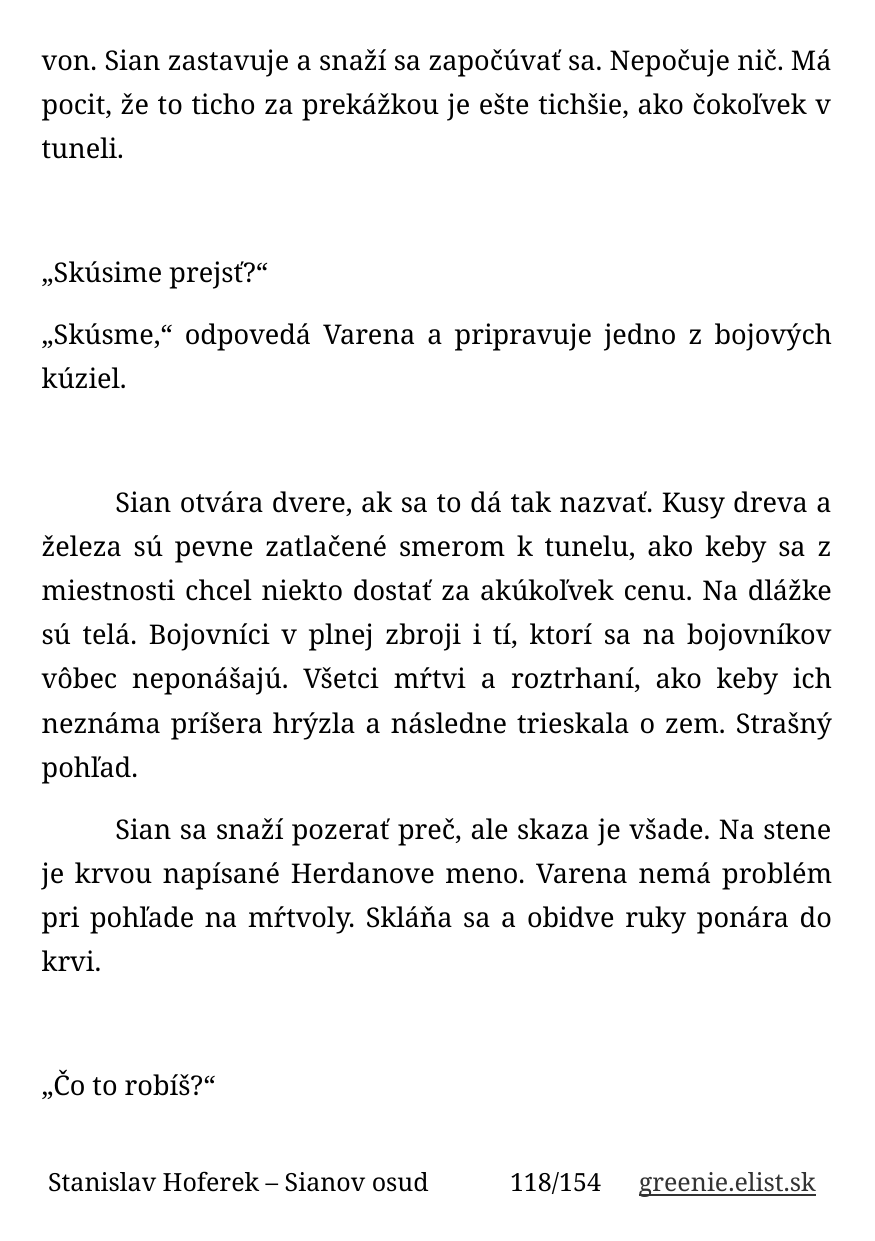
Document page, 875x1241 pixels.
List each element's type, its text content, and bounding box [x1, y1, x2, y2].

text „Skúsme,“ odpovedá Varena a pripravuje jedno z bojových kúziel. [41, 315, 833, 396]
text Sian otvára dvere, ak sa to dá tak nazvať. Kusy dreva a železa sú pevne zatlačené smerom k tunelu, ako keby sa z miestnosti chcel niekto dostať za akúkoľvek cenu. Na dlážke sú telá. Bojovníci v plnej zbroji i tí, ktorí sa na bojovníkov vôbec neponášajú. Všetci mŕtvi a roztrhaní, ako keby ich neznáma príšera hrýzla a následne trieskala o zem. Strašný pohľad. [41, 483, 833, 785]
text Sian sa snaží pozerať preč, ale skaza je všade. Na stene je krvou napísané Herdanove meno. Varena nemá problém pri pohľade na mŕtvoly. Skláňa sa a obidve ruky ponára do krvi. [41, 810, 833, 979]
text „Skúsime prejsť?“ [41, 253, 833, 290]
text von. Sian zastavuje a snaží sa započúvať sa. Nepočuje nič. Má pocit, že to ticho za prekážkou je ešte tichšie, ako čokoľvek v tuneli. [41, 41, 833, 167]
text „Čo to robíš?“ [41, 1066, 833, 1103]
